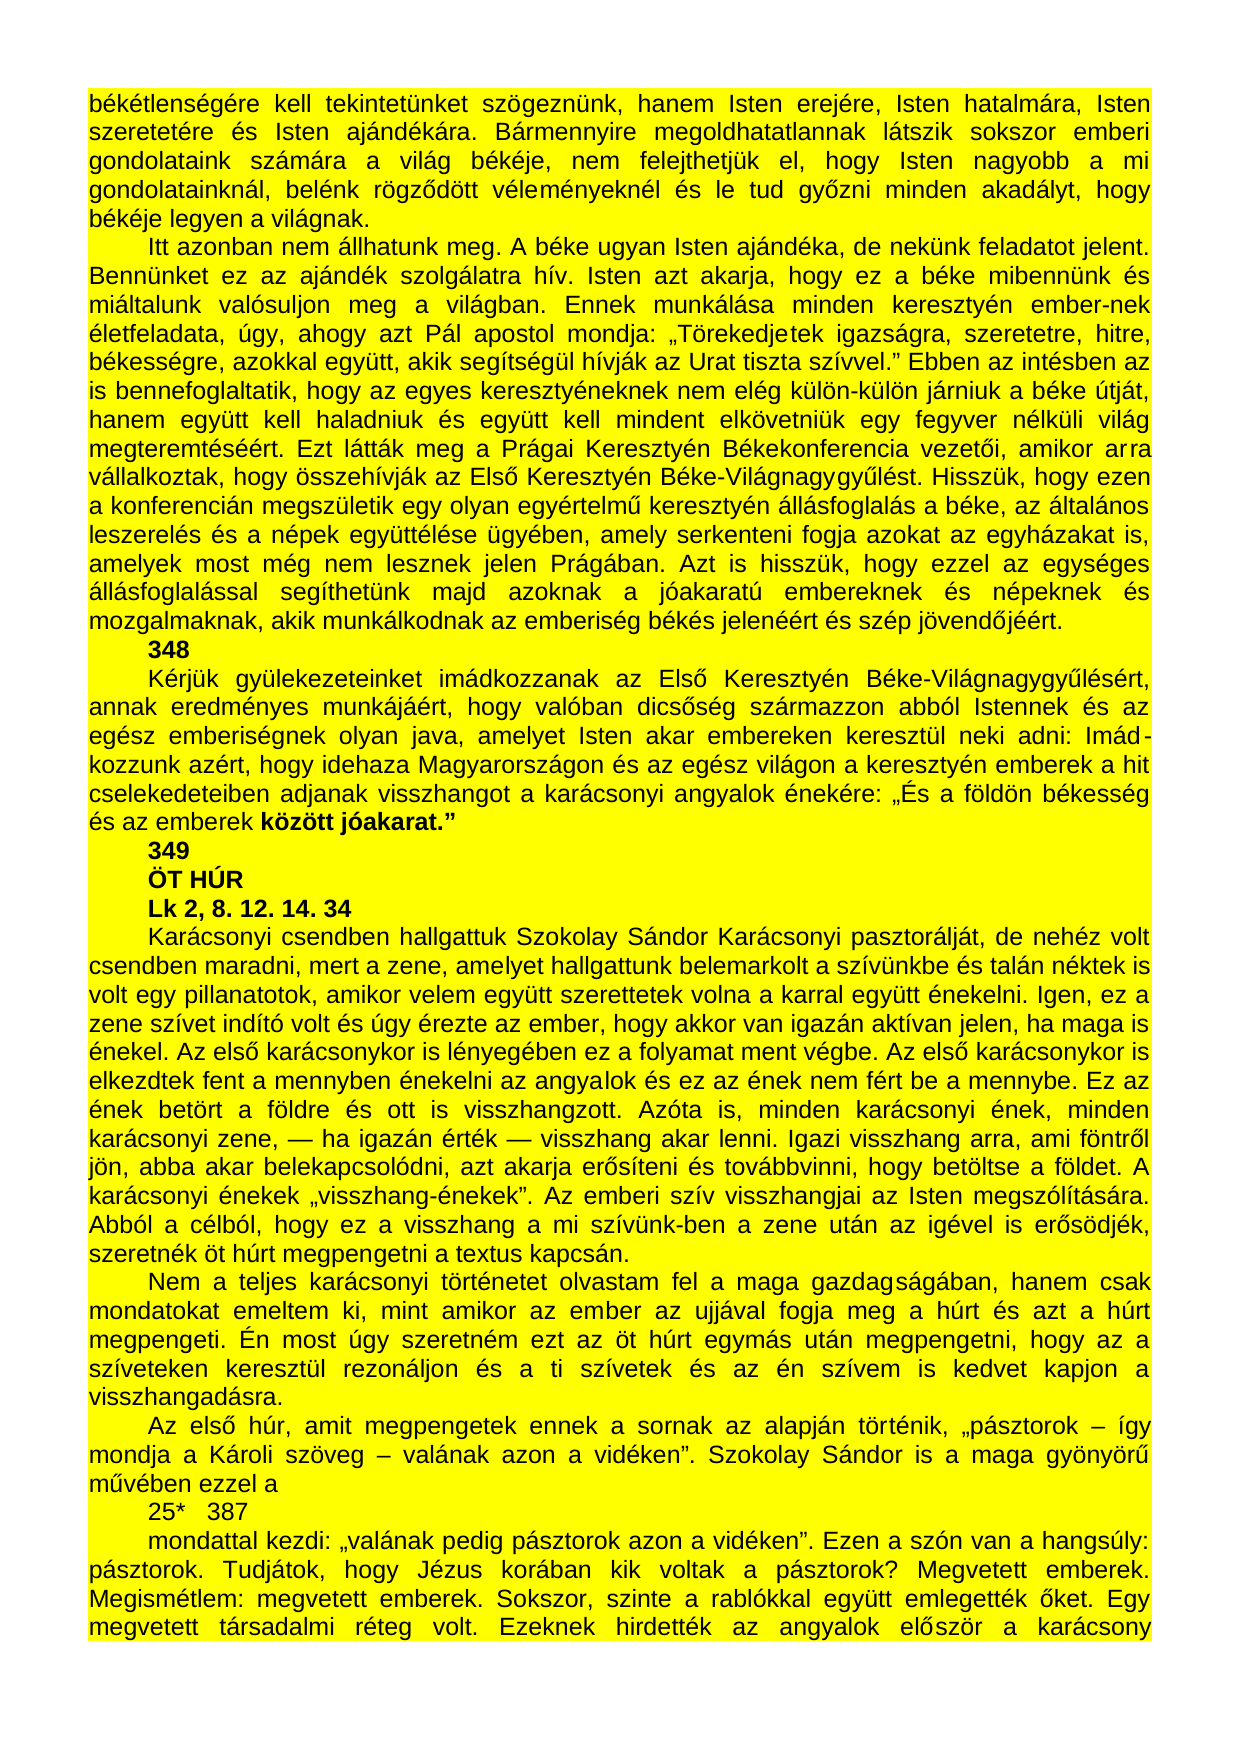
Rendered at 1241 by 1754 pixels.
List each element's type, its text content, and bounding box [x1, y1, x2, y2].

text ÖT HÚR [88, 865, 1152, 893]
text mondattal kezdi: „valának pedig pásztorok azon a vidéken”. Ezen a szón van a hangsúly: pásztorok. Tudjátok, hogy Jézus korában kik voltak a pásztorok? Megvetett emberek. Megismétlem: megvetett emberek. Sokszor, szinte a rablókkal együtt emlegették őket. Egy megvetett társadalmi réteg volt. Ezeknek hirdették az angyalok elő­ször a karácsony [88, 1526, 1152, 1641]
text Karácsonyi csendben hallgattuk Szokolay Sándor Karácsonyi pasztorálját, de nehéz volt csendben maradni, mert a zene, ame­lyet hallgattunk belemarkolt a szívünkbe és talán néktek is volt egy pillanatotok, amikor velem együtt szerettetek volna a karral együtt énekelni. Igen, ez a zene szívet indító volt és úgy érezte az ember, hogy akkor van igazán aktívan jelen, ha maga is énekel. Az első karácsonykor is lényegében ez a folyamat ment végbe. Az első karácsonykor is elkezdtek fent a mennyben énekelni az angya­lok és ez az ének nem fért be a mennybe. Ez az ének betört a földre és ott is visszhangzott. Azóta is, minden karácsonyi ének, minden karácsonyi zene, — ha igazán érték — visszhang akar lenni. Igazi visszhang arra, ami föntről jön, abba akar belekapcsolódni, azt akarja erősíteni és továbbvinni, hogy betöltse a földet. A karácsonyi énekek „visszhang-énekek”. Az emberi szív visszhangjai az Isten megszólítására. Abból a célból, hogy ez a visszhang a mi szívünk-ben a zene után az igével is erősödjék, szeretnék öt húrt megpen­getni a textus kapcsán. [88, 922, 1152, 1267]
text Nem a teljes karácsonyi történetet olvastam fel a maga gazdag­ságában, hanem csak mondatokat emeltem ki, mint amikor az em­ber az ujjával fogja meg a húrt és azt a húrt megpengeti. Én most úgy szeretném ezt az öt húrt egymás után megpengetni, hogy az a szíveteken keresztül rezonáljon és a ti szívetek és az én szívem is kedvet kapjon a visszhangadásra. [88, 1267, 1152, 1411]
text 348 [88, 635, 1152, 663]
text Kérjük gyülekezeteinket imádkozzanak az Első Keresztyén Béke-Világnagygyűlésért, annak eredményes munkájáért, hogy valóban dicsőség származzon abból Istennek és az egész emberiségnek olyan java, amelyet Isten akar embereken keresztül neki adni: Imád­kozzunk azért, hogy idehaza Magyarországon és az egész világon a keresztyén emberek a hit cselekedeteiben adjanak visszhangot a karácsonyi angyalok énekére: „És a földön békesség és az embe­rek között jóakarat.” [88, 663, 1152, 836]
text Lk 2, 8. 12. 14. 34 [88, 893, 1152, 922]
text Az első húr, amit megpengetek ennek a sornak az alapján tör­ténik, „pásztorok – így mondja a Károli szöveg – valának azon a vidéken”. Szokolay Sándor is a maga gyönyörű művében ezzel a [88, 1411, 1152, 1497]
text Itt azonban nem állhatunk meg. A béke ugyan Isten ajándéka, de nekünk feladatot jelent. Bennünket ez az ajándék szolgálatra hív. Isten azt akarja, hogy ez a béke mibennünk és miáltalunk valósul­jon meg a világban. Ennek munkálása minden keresztyén ember-nek életfeladata, úgy, ahogy azt Pál apostol mondja: „Törekedje­tek igazságra, szeretetre, hitre, békességre, azokkal együtt, akik se­gítségül hívják az Urat tiszta szívvel.” Ebben az intésben az is ben­nefoglaltatik, hogy az egyes keresztyéneknek nem elég külön-külön járniuk a béke útját, hanem együtt kell haladniuk és együtt kell mindent elkövetniük egy fegyver nélküli világ megteremtéséért. Ezt látták meg a Prágai Keresztyén Békekonferencia vezetői, amikor ar­ra vállalkoztak, hogy összehívják az Első Keresztyén Béke-Világnagy­gyűlést. Hisszük, hogy ezen a konferencián megszületik egy olyan egyértelmű keresztyén állásfoglalás a béke, az általános leszerelés és a népek együttélése ügyében, amely serkenteni fogja azokat az egyházakat is, amelyek most még nem lesznek jelen Prágában. Azt is hisszük, hogy ezzel az egységes állásfoglalással segíthetünk majd azoknak a jóakaratú embereknek és népeknek és mozgalmaknak, akik munkálkodnak az emberiség békés jelenéért és szép jövendő­jéért. [88, 232, 1152, 635]
text békétlenségére kell tekintetünket szö­geznünk, hanem Isten erejére, Isten hatalmára, Isten szeretetére és Isten ajándékára. Bármennyire megoldhatatlannak látszik sokszor emberi gondolataink számára a világ békéje, nem felejthetjük el, hogy Isten nagyobb a mi gondolatainknál, belénk rögződött véle­ményeknél és le tud győzni minden akadályt, hogy békéje legyen a világnak. [88, 88, 1152, 232]
text 25* 387 [88, 1497, 1152, 1526]
text 349 [88, 836, 1152, 865]
